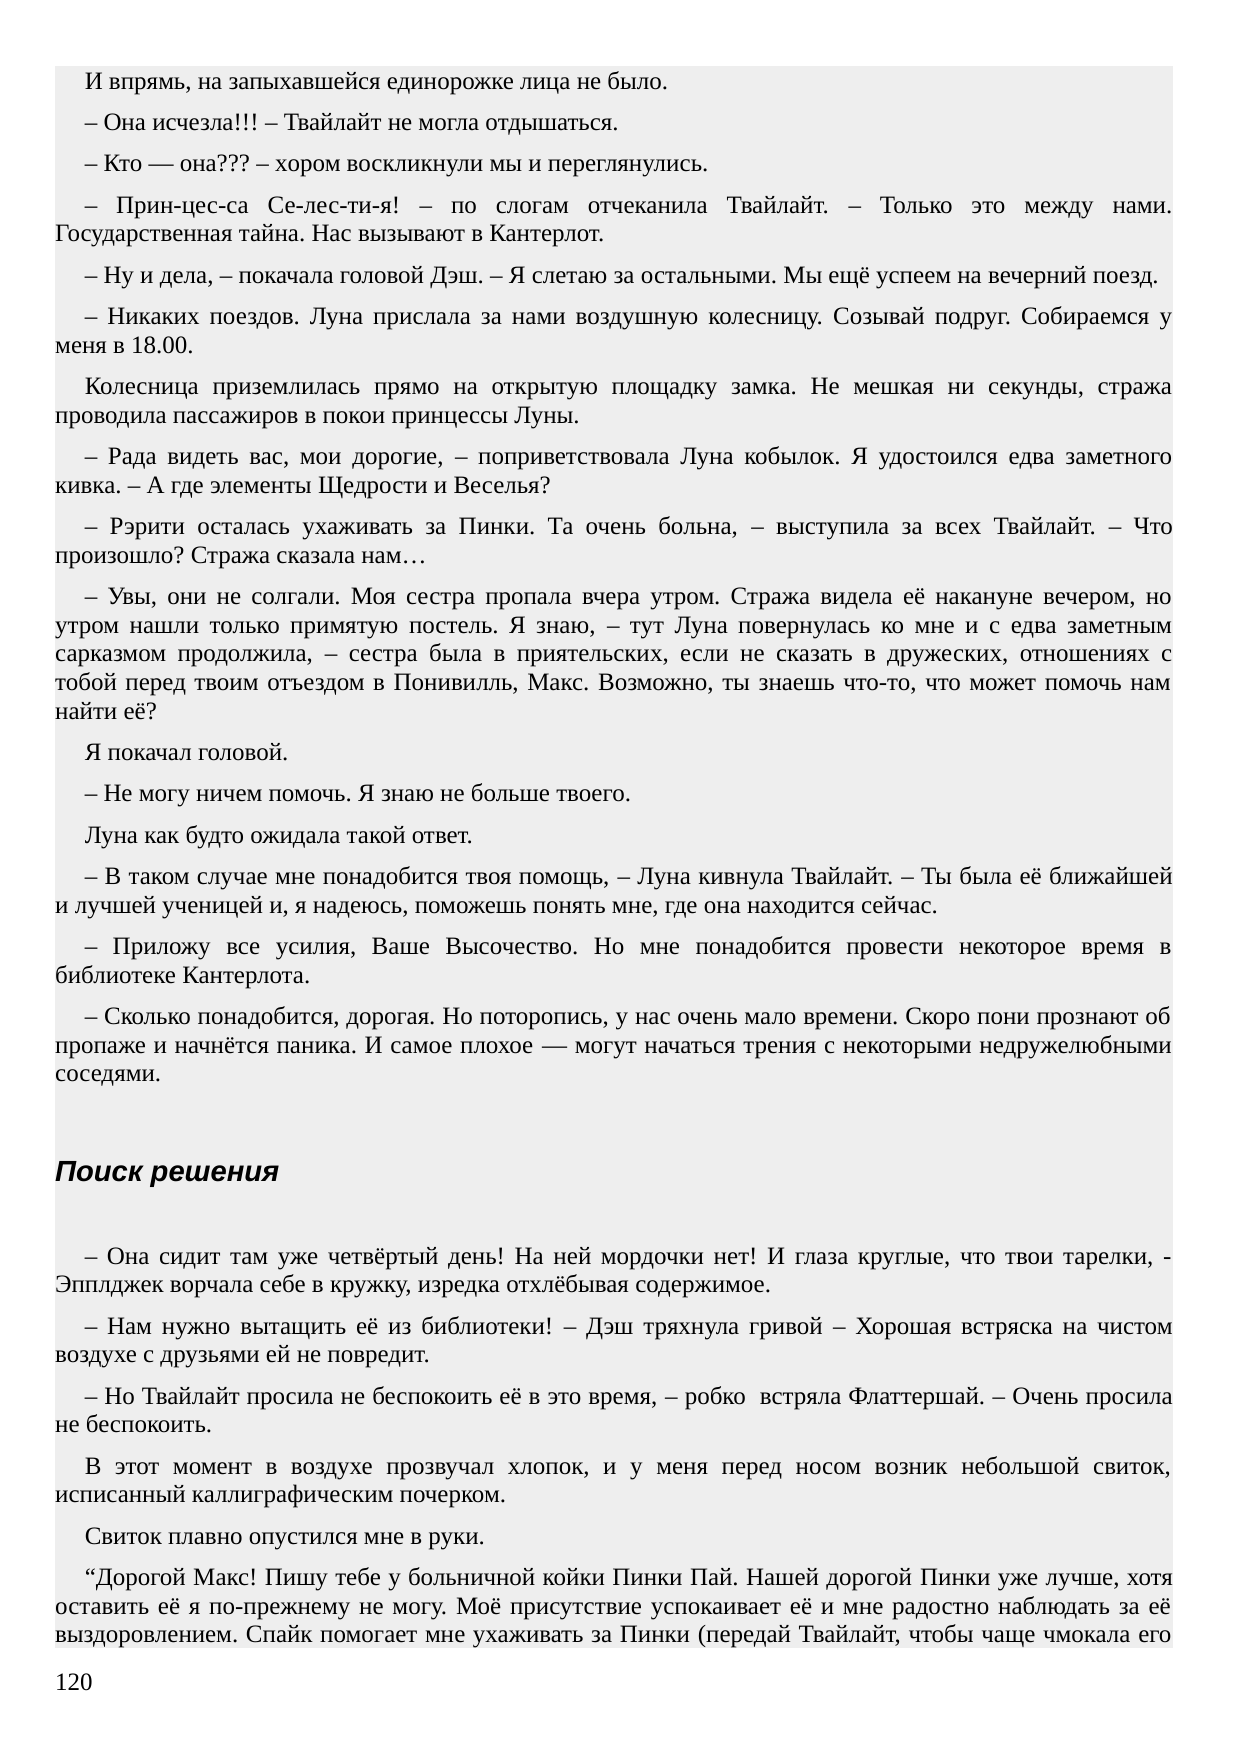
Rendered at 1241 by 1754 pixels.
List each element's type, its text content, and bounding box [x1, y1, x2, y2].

text – Ну и дела, – покачала головой Дэш. – Я слетаю за остальными. Мы ещё успеем на вечерний поезд. [55, 260, 1173, 288]
text – В таком случае мне понадобится твоя помощь, – Луна кивнула Твайлайт. – Ты была её ближайшей и лучшей ученицей и, я надеюсь, поможешь понять мне, где она находится сейчас. [55, 861, 1173, 918]
text Луна как будто ожидала такой ответ. [55, 820, 1173, 848]
text “Дорогой Макс! Пишу тебе у больничной койки Пинки Пай. Нашей дорогой Пинки уже лучше, хотя оставить её я по-прежнему не могу. Моё присутствие успокаивает её и мне радостно наблюдать за её выздоровлением. Спайк помогает мне ухаживать за Пинки (передай Твайлайт, чтобы чаще чмокала его [55, 1562, 1173, 1648]
text – Сколько понадобится, дорогая. Но поторопись, у нас очень мало времени. Скоро пони прознают об пропаже и начнётся паника. И самое плохое — могут начаться трения с некоторыми недружелюбными соседями. [55, 1001, 1173, 1087]
text – Рэрити осталась ухаживать за Пинки. Та очень больна, – выступила за всех Твайлайт. – Что произошло? Стража сказала нам… [55, 511, 1173, 568]
text – Рада видеть вас, мои дорогие, – поприветствовала Луна кобылок. Я удостоился едва заметного кивка. – А где элементы Щедрости и Веселья? [55, 441, 1173, 498]
text – Но Твайлайт просила не беспокоить её в это время, – робко встряла Флаттершай. – Очень просила не беспокоить. [55, 1381, 1173, 1438]
text – Прин-цес-са Се-лес-ти-я! – по слогам отчеканила Твайлайт. – Только это между нами. Государственная тайна. Нас вызывают в Кантерлот. [55, 190, 1173, 247]
text – Кто — она??? – хором воскликнули мы и переглянулись. [55, 148, 1173, 177]
text – Нам нужно вытащить её из библиотеки! – Дэш тряхнула гривой – Хорошая встряска на чистом воздухе с друзьями ей не повредит. [55, 1311, 1173, 1368]
text – Никаких поездов. Луна прислала за нами воздушную колесницу. Созывай подруг. Собираемся у меня в 18.00. [55, 301, 1173, 358]
text Свиток плавно опустился мне в руки. [55, 1521, 1173, 1549]
text – Она сидит там уже четвёртый день! На ней мордочки нет! И глаза круглые, что твои тарелки, - Эпплджек ворчала себе в кружку, изредка отхлёбывая содержимое. [55, 1241, 1173, 1298]
text – Не могу ничем помочь. Я знаю не больше твоего. [55, 778, 1173, 807]
text – Увы, они не солгали. Моя сестра пропала вчера утром. Стража видела её накануне вечером, но утром нашли только примятую постель. Я знаю, – тут Луна повернулась ко мне и с едва заметным сарказмом продолжила, – сестра была в приятельских, если не сказать в дружеских, отношениях с тобой перед твоим отъездом в Понивилль, Макс. Возможно, ты знаешь что-то, что может помочь нам найти её? [55, 581, 1173, 725]
text В этот момент в воздухе прозвучал хлопок, и у меня перед носом возник небольшой свиток, исписанный каллиграфическим почерком. [55, 1451, 1173, 1508]
text Колесница приземлилась прямо на открытую площадку замка. Не мешкая ни секунды, стража проводила пассажиров в покои принцессы Луны. [55, 371, 1173, 428]
text – Приложу все усилия, Ваше Высочество. Но мне понадобится провести некоторое время в библиотеке Кантерлота. [55, 931, 1173, 988]
subtitle Поиск решения [55, 1153, 1173, 1187]
text И впрямь, на запыхавшейся единорожке лица не было. [55, 66, 1173, 95]
text Я покачал головой. [55, 737, 1173, 766]
text – Она исчезла!!! – Твайлайт не могла отдышаться. [55, 107, 1173, 136]
